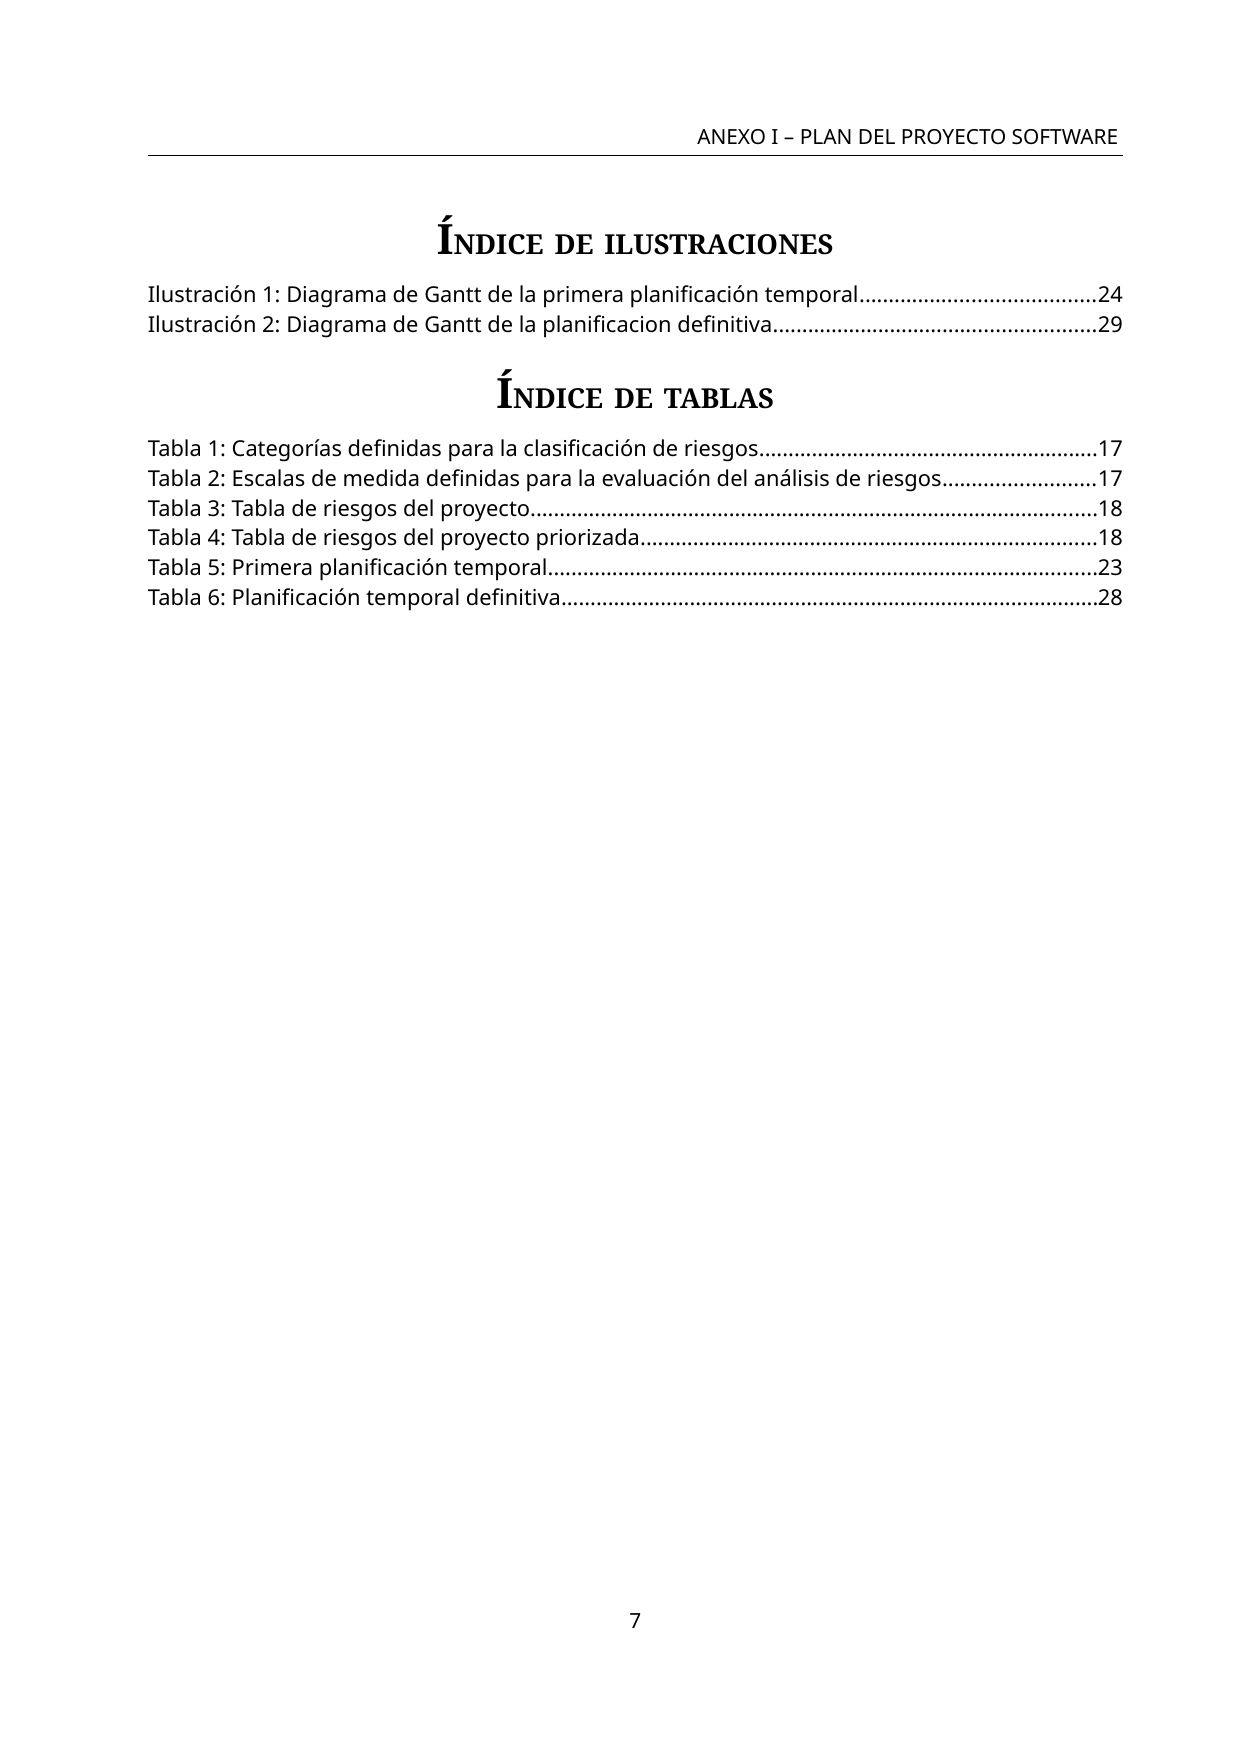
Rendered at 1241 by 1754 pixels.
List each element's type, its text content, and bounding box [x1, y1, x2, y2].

text Tabla 2: Escalas de medida definidas para la evaluación del análisis de riesgos 17 [148, 463, 1123, 493]
text Tabla 5: Primera planificación temporal 23 [148, 552, 1123, 582]
text Tabla 3: Tabla de riesgos del proyecto 18 [148, 493, 1123, 522]
subtitle Índice de ilustraciones [148, 210, 1123, 267]
text Tabla 6: Planificación temporal definitiva 28 [148, 582, 1123, 612]
text Tabla 4: Tabla de riesgos del proyecto priorizada 18 [148, 522, 1123, 552]
text Ilustración 1: Diagrama de Gantt de la primera planificación temporal 24 [148, 279, 1123, 309]
text Tabla 1: Categorías definidas para la clasificación de riesgos 17 [148, 433, 1123, 463]
subtitle Índice de tablas [148, 364, 1123, 421]
text Ilustración 2: Diagrama de Gantt de la planificacion definitiva 29 [148, 309, 1123, 339]
